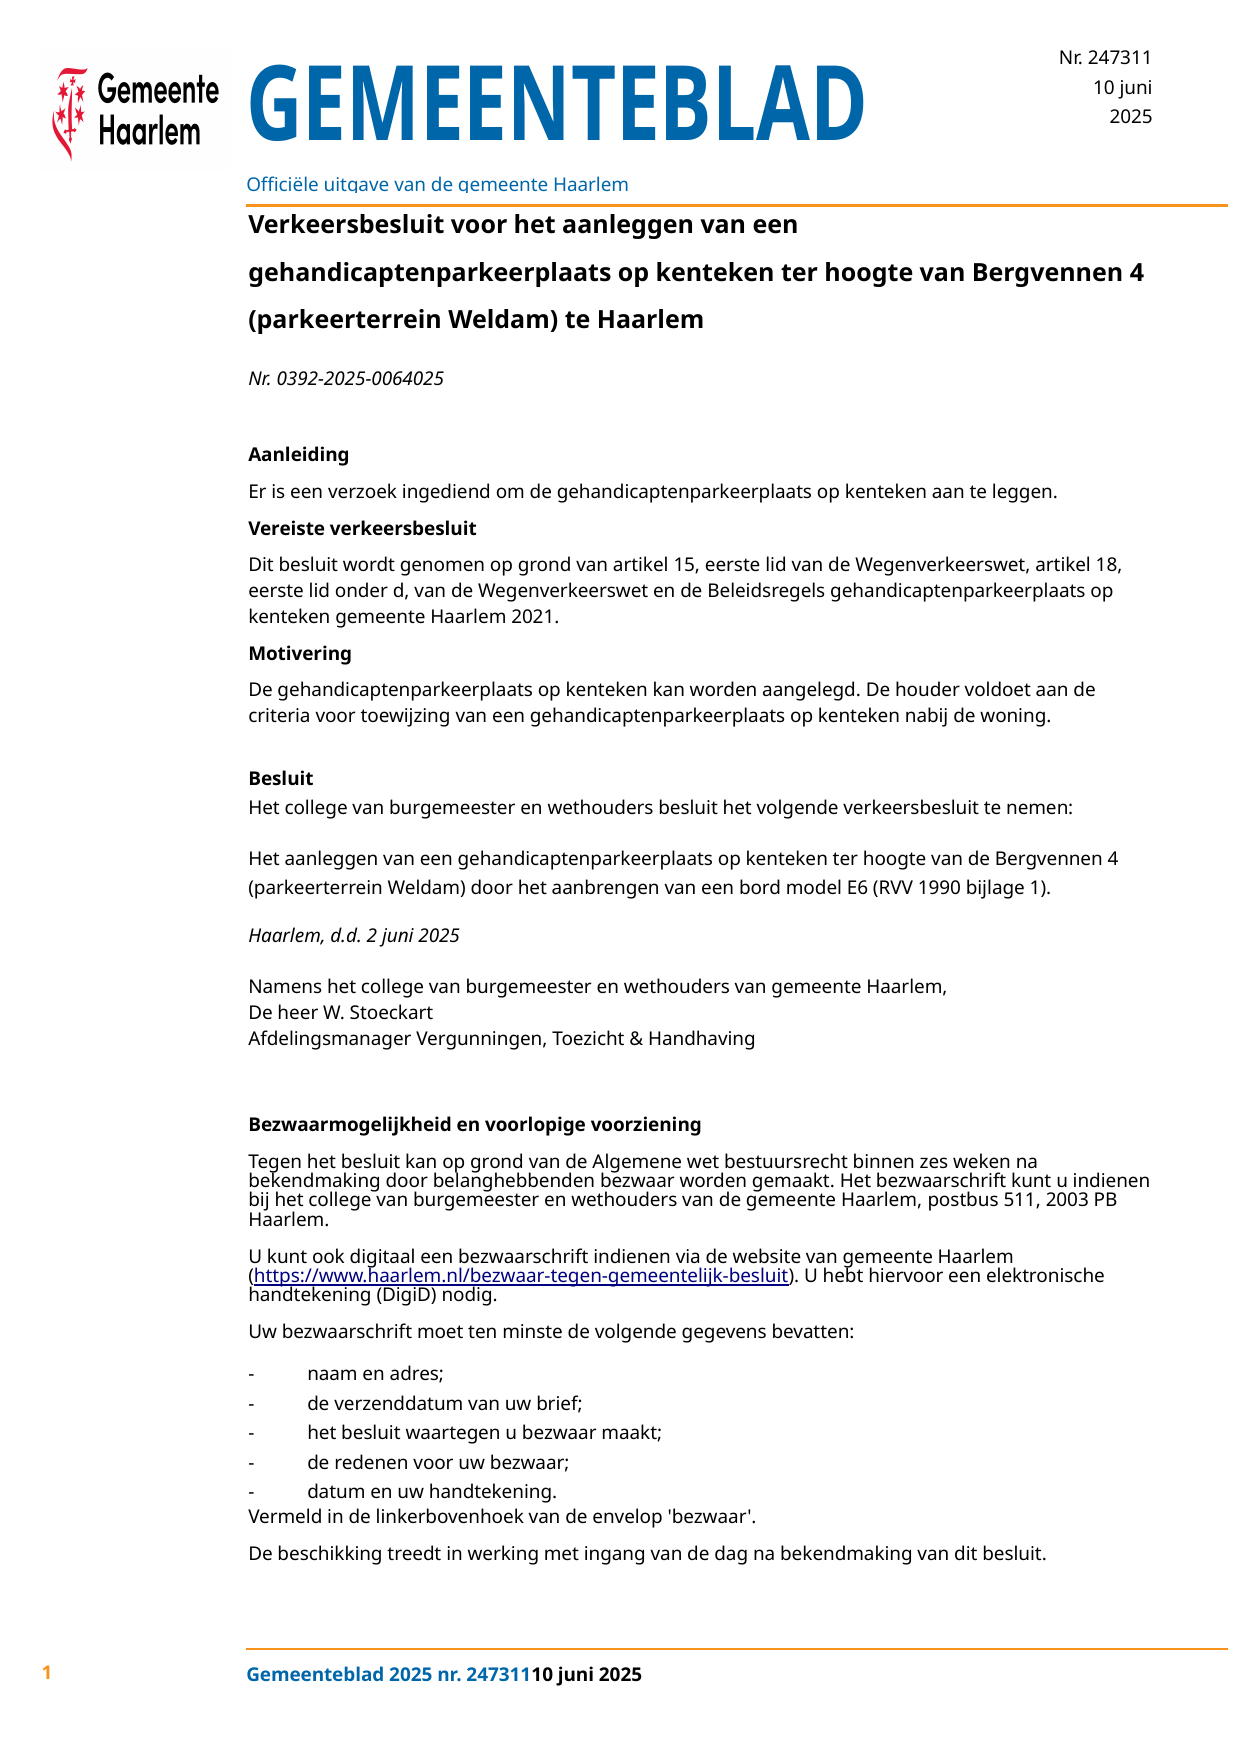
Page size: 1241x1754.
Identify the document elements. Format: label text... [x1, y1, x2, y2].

text Afdelingsmanager Vergunningen, Toezicht & Handhaving [248, 1025, 1152, 1051]
text Er is een verzoek ingediend om de gehandicaptenparkeerplaats op kenteken aan te leggen. [248, 478, 1152, 504]
text Besluit [248, 765, 1152, 791]
text Bezwaarmogelijkheid en voorlopige voorziening [248, 1116, 1152, 1135]
text Namens het college van burgemeester en wethouders van gemeente Haarlem, [248, 974, 1152, 999]
text Vermeld in de linkerbovenhoek van de envelop 'bezwaar'. [248, 1508, 1152, 1527]
text Vereiste verkeersbesluit [248, 515, 1152, 541]
text Motivering [248, 640, 1152, 665]
text Nr. 0392-2025-0064025 [248, 366, 1152, 391]
text Tegen het besluit kan op grond van de Algemene wet bestuursrecht binnen zes weken na bekendmaking door belanghebbenden bezwaar worden gemaakt. Het bezwaarschrift kunt u indienen bij het college van burgemeester en wethouders van de gemeente Haarlem, postbus 511, 2003 PB Haarlem. [248, 1153, 1152, 1230]
text De heer W. Stoeckart [248, 999, 1152, 1025]
picture [41, 47, 231, 172]
text U kunt ook digitaal een bezwaarschrift indienen via de website van gemeente Haarlem (https://www.haarlem.nl/bezwaar-tegen-gemeentelijk-besluit). U hebt hiervoor een elektronische handtekening (DigiD) nodig. [248, 1248, 1152, 1306]
list het besluit waartegen u bezwaar maakt; [248, 1419, 1152, 1445]
text Verkeersbesluit voor het aanleggen van een gehandicaptenparkeerplaats op kenteken ter hoogte van Bergvennen 4 (parkeerterrein Weldam) te Haarlem [248, 207, 1152, 336]
text De beschikking treedt in werking met ingang van de dag na bekendmaking van dit besluit. [248, 1545, 1152, 1564]
text Aanleiding [248, 442, 1152, 467]
text Haarlem, d.d. 2 juni 2025 [248, 922, 1152, 948]
list datum en uw handtekening. [248, 1478, 1152, 1504]
text Dit besluit wordt genomen op grond van artikel 15, eerste lid van de Wegenverkeerswet, artikel 18, eerste lid onder d, van de Wegenverkeerswet en de Beleidsregels gehandicaptenparkeerplaats op kenteken gemeente Haarlem 2021. [248, 552, 1152, 629]
list naam en adres; [248, 1360, 1152, 1386]
list de redenen voor uw bezwaar; [248, 1449, 1152, 1475]
text Het aanleggen van een gehandicaptenparkeerplaats op kenteken ter hoogte van de Bergvennen 4 (parkeerterrein Weldam) door het aanbrengen van een bord model E6 (RVV 1990 bijlage 1). [248, 845, 1152, 900]
list de verzenddatum van uw brief; [248, 1390, 1152, 1416]
text Het college van burgemeester en wethouders besluit het volgende verkeersbesluit te nemen: [248, 794, 1152, 820]
text Uw bezwaarschrift moet ten minste de volgende gegevens bevatten: [248, 1323, 1152, 1342]
text De gehandicaptenparkeerplaats op kenteken kan worden aangelegd. De houder voldoet aan de criteria voor toewijzing van een gehandicaptenparkeerplaats op kenteken nabij de woning. [248, 676, 1152, 728]
